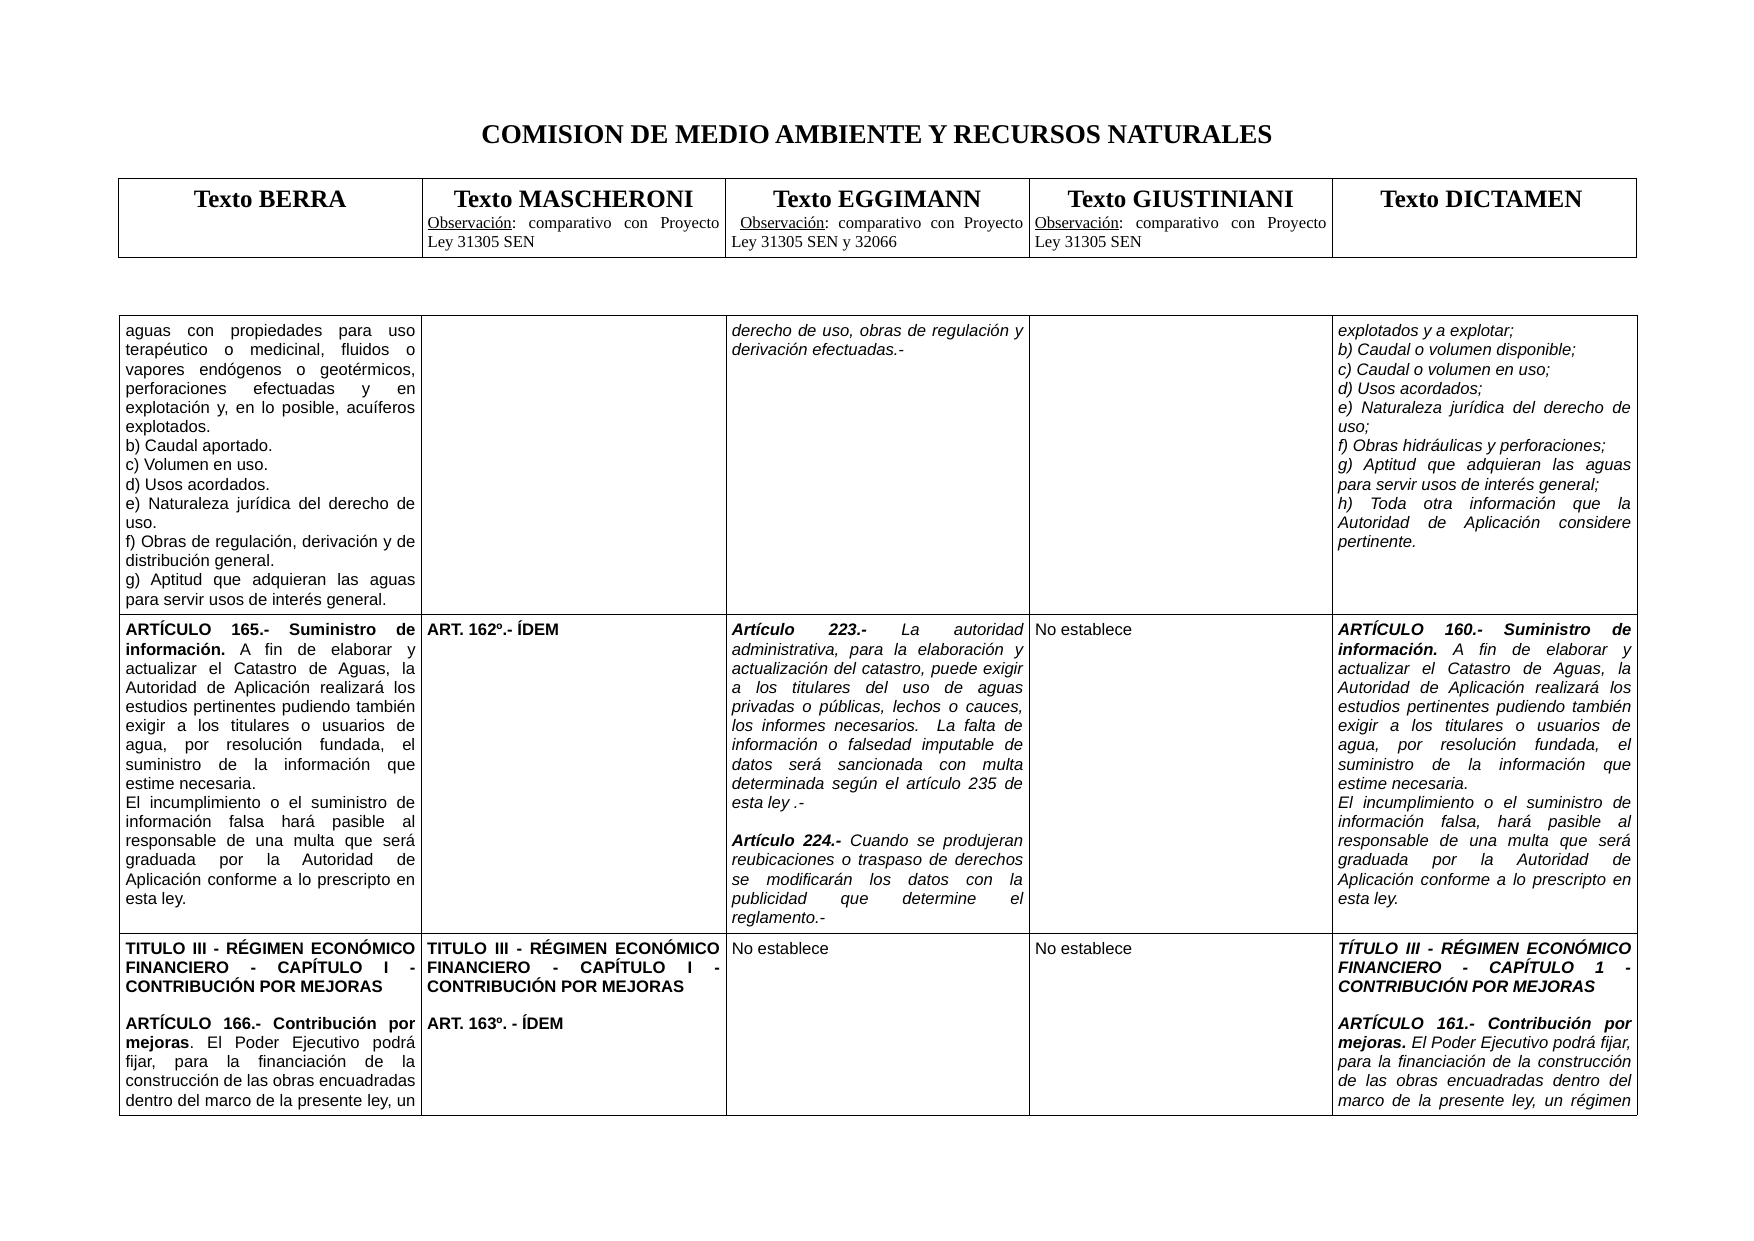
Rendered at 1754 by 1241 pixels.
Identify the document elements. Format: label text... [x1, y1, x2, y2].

table_cell No establece [1030, 615, 1332, 932]
table_cell TITULO III - RÉGiMEN ECONÓMICO FINANCIERO - CAPÍTULO I - CONTRIBUCIÓN POR MEJORAS ART. 163º. - ídem [422, 934, 726, 1115]
table_cell ART. 162º.- ídem [422, 615, 726, 932]
table_cell [422, 316, 726, 614]
table_cell ARTÍCULO 160.- Suministro de información. A fin de elaborar y actualizar el Catastro de Aguas, la Autoridad de Aplicación realizará los estudios pertinentes pudiendo también exigir a los titulares o usuarios de agua, por resolución fundada, el suministro de la información que estime necesaria. El incumplimiento o el suministro de información falsa, hará pasible al responsable de una multa que será graduada por la Autoridad de Aplicación conforme a lo prescripto en esta ley. [1333, 615, 1637, 932]
table_cell TÍTULO III - RÉGIMEN ECONÓMICO FINANCIERO - CAPÍTULO 1 - CONTRIBUCIÓN POR MEJORAS ARTÍCULO 161.- Contribución por mejoras. El Poder Ejecutivo podrá fijar, para la financiación de la construcción de las obras encuadradas dentro del marco de la presente ley, un régimen [1333, 934, 1637, 1115]
table_cell aguas con propiedades para uso terapéutico o medicinal, fluidos o vapores endógenos o geotérmicos, perforaciones efectuadas y en explotación y, en lo posible, acuíferos explotados. b) Caudal aportado. c) Volumen en uso. d) Usos acordados. e) Naturaleza jurídica del derecho de uso. f) Obras de regulación, derivación y de distribución general. g) Aptitud que adquieran las aguas para servir usos de interés general. [120, 316, 421, 614]
table_cell explotados y a explotar; b) Caudal o volumen disponible; c) Caudal o volumen en uso; d) Usos acordados; e) Naturaleza jurídica del derecho de uso; f) Obras hidráulicas y perforaciones; g) Aptitud que adquieran las aguas para servir usos de interés general; h) Toda otra información que la Autoridad de Aplicación considere pertinente. [1333, 316, 1637, 614]
table_cell No establece [1030, 934, 1332, 1115]
table_cell No establece [727, 934, 1029, 1115]
table_cell derecho de uso, obras de regulación y derivación efectuadas.- [727, 316, 1029, 614]
table_cell ARTÍCULO 165.- Suministro de información. A fin de elaborar y actualizar el Catastro de Aguas, la Autoridad de Aplicación realizará los estudios pertinentes pudiendo también exigir a los titulares o usuarios de agua, por resolución fundada, el suministro de la información que estime necesaria. El incumplimiento o el suministro de información falsa hará pasible al responsable de una multa que será graduada por la Autoridad de Aplicación conforme a lo prescripto en esta ley. [120, 615, 421, 932]
table_cell [1030, 316, 1332, 614]
table_cell TITULO III - RÉGiMEN ECONÓMICO FINANCIERO - CAPÍTULO I - CONTRIBUCIÓN POR MEJORAS ARTÍCULO 166.- Contribución por mejoras. El Poder Ejecutivo podrá fijar, para la financiación de la construcción de las obras encuadradas dentro del marco de la presente ley, un [120, 934, 421, 1115]
table_cell Artículo 223.- La autoridad administrativa, para la elaboración y actualización del catastro, puede exigir a los titulares del uso de aguas privadas o públicas, lechos o cauces, los informes necesarios. La falta de información o falsedad imputable de datos será sancionada con multa determinada según el artículo 235 de esta ley .- Artículo 224.- Cuando se produjeran reubicaciones o traspaso de derechos se modificarán los datos con la publicidad que determine el reglamento.- [727, 615, 1029, 932]
